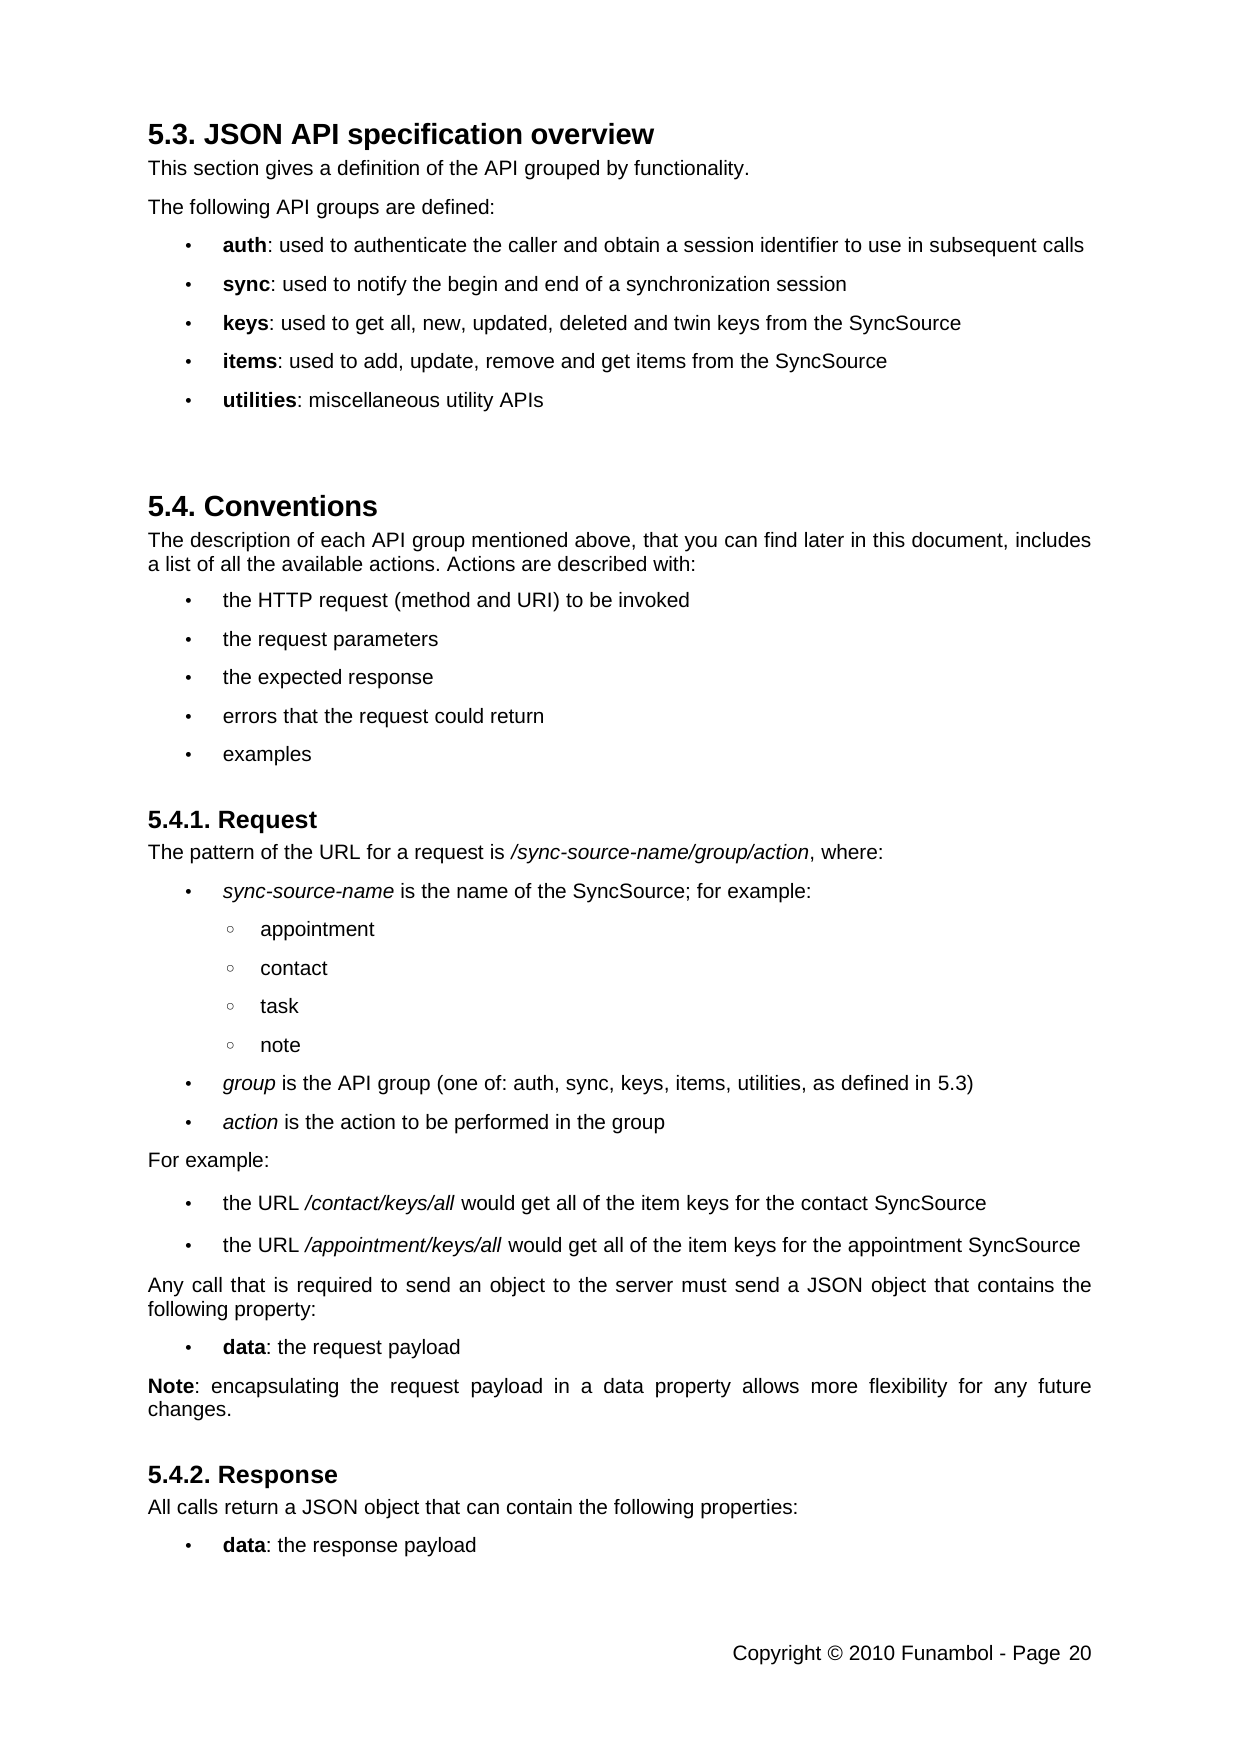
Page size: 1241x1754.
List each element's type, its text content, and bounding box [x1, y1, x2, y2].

list errors that the request could return [185, 704, 1093, 728]
list group is the API group (one of: auth, sync, keys, items, utilities, as defined in 5.3) [185, 1072, 1093, 1095]
subtitle JSON API specification overview [148, 118, 1093, 151]
text For example: [148, 1149, 1093, 1172]
text The pattern of the URL for a request is /sync-source-name/group/action, where: [148, 841, 1093, 864]
text The description of each API group mentioned above, that you can find later in this document, includes a list of all the available actions. Actions are described with: [148, 529, 1093, 576]
list the URL /appointment/keys/all would get all of the item keys for the appointment SyncSource [185, 1230, 1093, 1258]
list task [223, 995, 1093, 1018]
list data: the request payload [185, 1336, 1093, 1359]
text All calls return a JSON object that can contain the following properties: [148, 1495, 1093, 1519]
text This section gives a definition of the API grouped by functionality. [148, 157, 1093, 180]
text The following API groups are defined: [148, 195, 1093, 219]
list contact [223, 956, 1093, 980]
subtitle Conventions [148, 490, 1093, 523]
list keys: used to get all, new, updated, deleted and twin keys from the SyncSource [185, 311, 1093, 334]
list examples [185, 743, 1093, 766]
list utilities: miscellaneous utility APIs [185, 388, 1093, 412]
subtitle Request [148, 806, 1093, 834]
list the URL /contact/keys/all would get all of the item keys for the contact SyncSource [185, 1187, 1093, 1215]
list sync: used to notify the begin and end of a synchronization session [185, 272, 1093, 296]
list sync-source-name is the name of the SyncSource; for example: [185, 879, 1093, 903]
list items: used to add, update, remove and get items from the SyncSource [185, 349, 1093, 373]
list the HTTP request (method and URI) to be invoked [185, 588, 1093, 612]
subtitle Response [148, 1461, 1093, 1489]
list action is the action to be performed in the group [185, 1110, 1093, 1134]
list data: the response payload [185, 1534, 1093, 1557]
text Any call that is required to send an object to the server must send a JSON object that contains the following property: [148, 1273, 1093, 1321]
list auth: used to authenticate the caller and obtain a session identifier to use in subsequent calls [185, 234, 1093, 257]
list appointment [223, 918, 1093, 941]
list note [223, 1033, 1093, 1057]
list the expected response [185, 666, 1093, 689]
text Note: encapsulating the request payload in a data property allows more flexibility for any future changes. [148, 1374, 1093, 1421]
list the request parameters [185, 627, 1093, 651]
